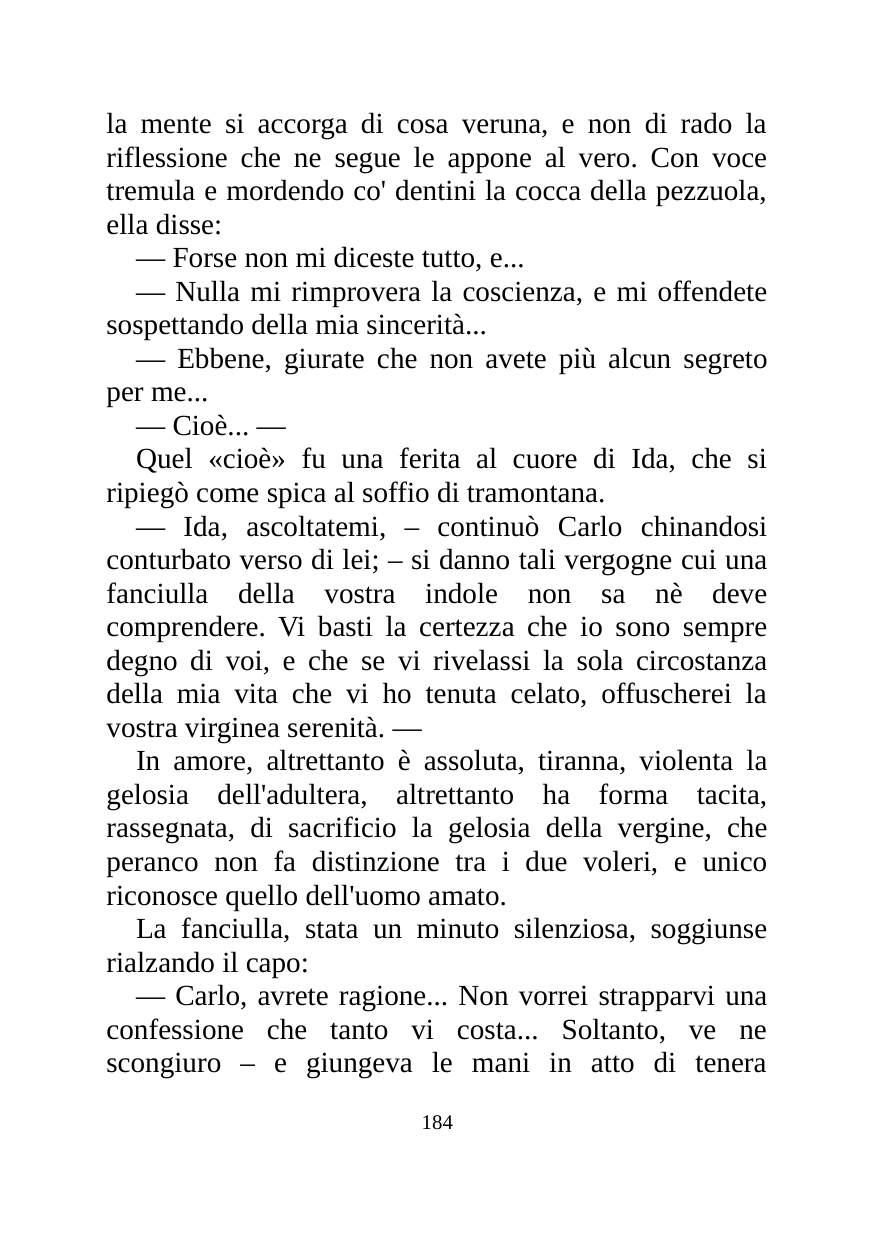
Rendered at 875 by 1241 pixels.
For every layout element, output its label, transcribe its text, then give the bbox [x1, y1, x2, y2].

text la mente si accorga di cosa veruna, e non di rado la riflessione che ne segue le appone al vero. Con voce tremula e mordendo co' dentini la cocca della pezzuola, ella disse: [106, 106, 768, 240]
text Quel «cioè» fu una ferita al cuore di Ida, che si ripiegò come spica al soffio di tramontana. [106, 442, 768, 509]
text In amore, altrettanto è assoluta, tiranna, violenta la gelosia dell'adultera, altrettanto ha forma tacita, rassegnata, di sacrificio la gelosia della vergine, che peranco non fa distinzione tra i due voleri, e unico riconosce quello dell'uomo amato. [106, 743, 768, 911]
text — Cioè... — [106, 408, 768, 442]
text — Ida, ascoltatemi, – continuò Carlo chinandosi conturbato verso di lei; – si danno tali vergogne cui una fanciulla della vostra indole non sa nè deve comprendere. Vi basti la certezza che io sono sempre degno di voi, e che se vi rivelassi la sola circostanza della mia vita che vi ho tenuta celato, offuscherei la vostra virginea serenità. — [106, 509, 768, 743]
text — Ebbene, giurate che non avete più alcun segreto per me... [106, 341, 768, 408]
text — Forse non mi diceste tutto, e... [106, 240, 768, 274]
text La fanciulla, stata un minuto silenziosa, soggiunse rialzando il capo: [106, 911, 768, 978]
text — Nulla mi rimprovera la coscienza, e mi offendete sospettando della mia sincerità... [106, 274, 768, 341]
text — Carlo, avrete ragione... Non vorrei strapparvi una confessione che tanto vi costa... Soltanto, ve ne scongiuro – e giungeva le mani in atto di tenera [106, 978, 768, 1079]
